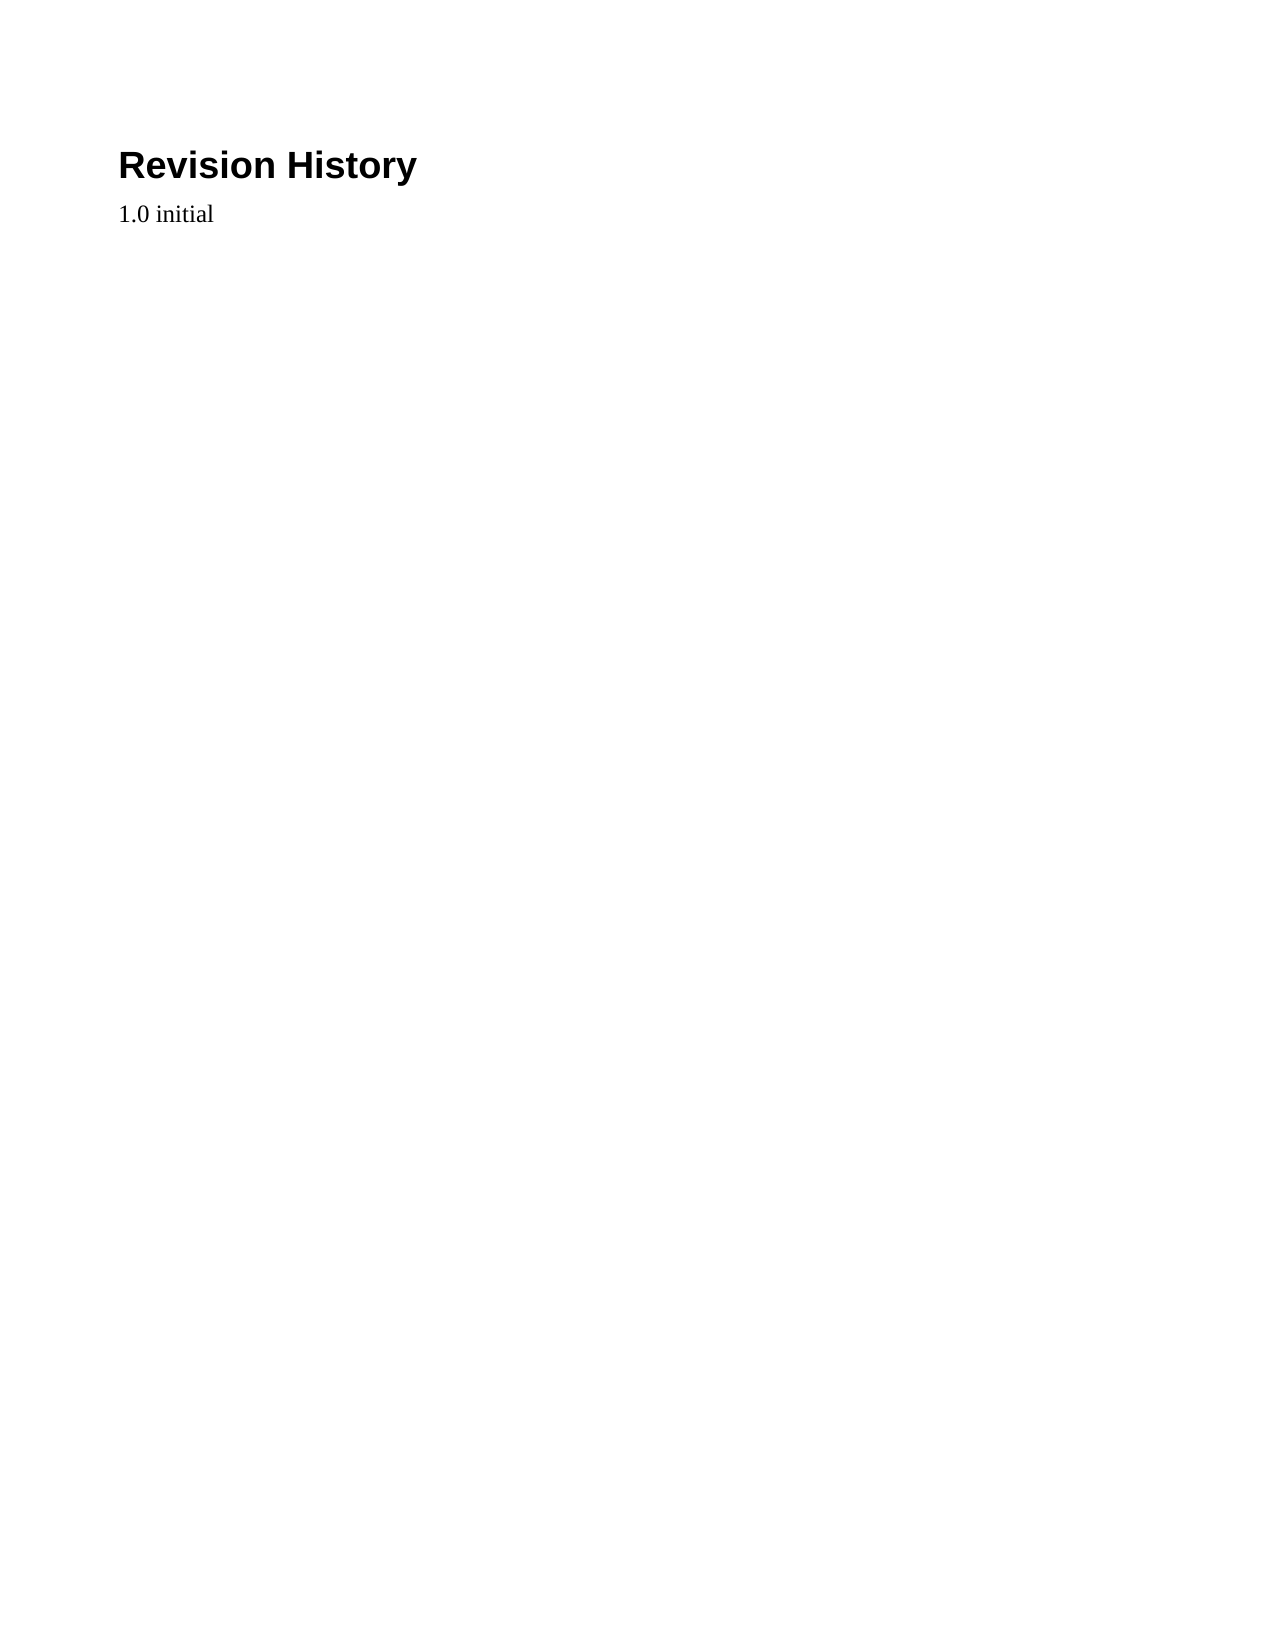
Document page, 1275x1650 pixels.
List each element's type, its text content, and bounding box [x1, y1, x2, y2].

subtitle Revision History [118, 143, 1157, 187]
text 1.0 initial [118, 199, 1157, 228]
